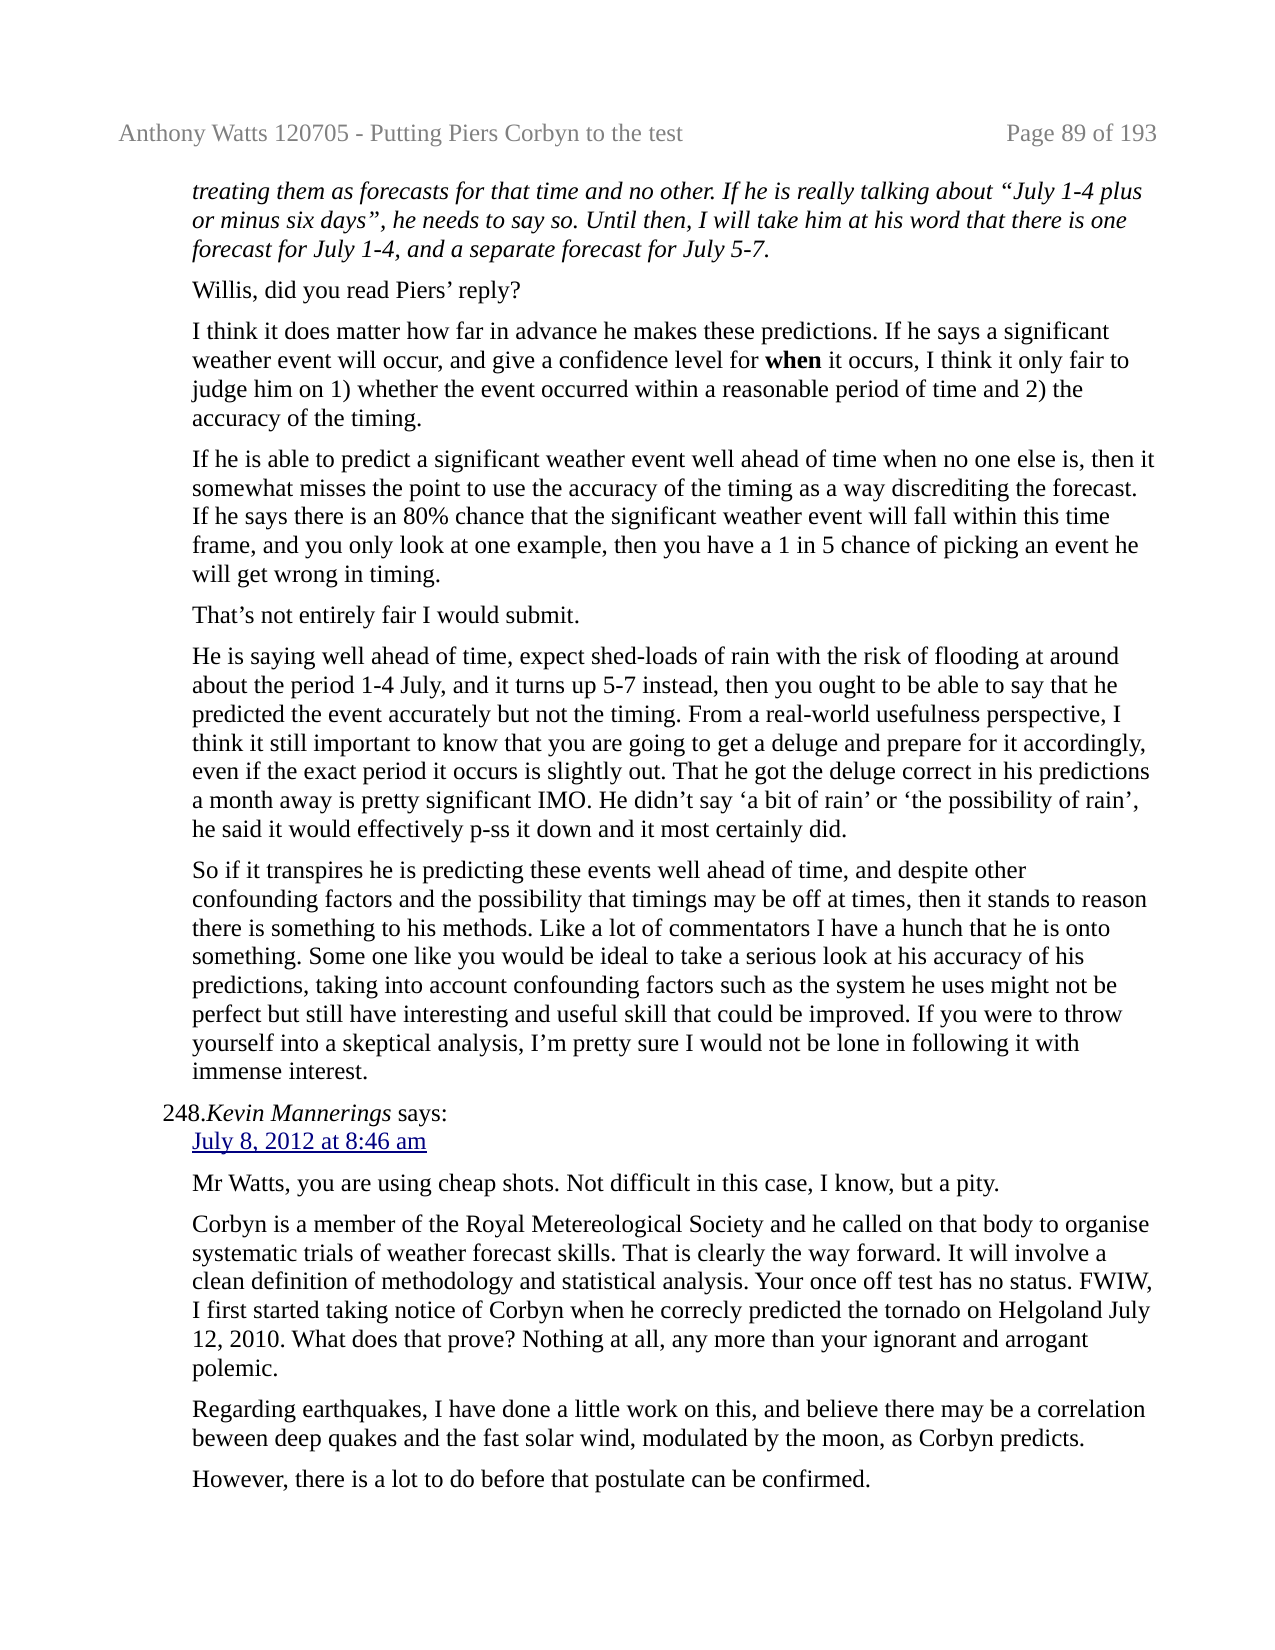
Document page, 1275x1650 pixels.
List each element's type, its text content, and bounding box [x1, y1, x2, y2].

list Kevin Mannerings says: [162, 1098, 1157, 1126]
list Regarding earthquakes, I have done a little work on this, and believe there may be a correlation beween deep quakes and the fast solar wind, modulated by the moon, as Corbyn predicts. [162, 1394, 1157, 1451]
list If he is able to predict a significant weather event well ahead of time when no one else is, then it somewhat misses the point to use the accuracy of the timing as a way discrediting the forecast. If he says there is an 80% chance that the significant weather event will fall within this time frame, and you only look at one example, then you have a 1 in 5 chance of picking an event he will get wrong in timing. [162, 444, 1157, 588]
list July 8, 2012 at 8:46 am [162, 1126, 1157, 1155]
list So if it transpires he is predicting these events well ahead of time, and despite other confounding factors and the possibility that timings may be off at times, then it stands to reason there is something to his methods. Like a lot of commentators I have a hunch that he is onto something. Some one like you would be ideal to take a serious look at his accuracy of his predictions, taking into account confounding factors such as the system he uses might not be perfect but still have interesting and useful skill that could be improved. If you were to throw yourself into a skeptical analysis, I’m pretty sure I would not be lone in following it with immense interest. [162, 855, 1157, 1085]
list That’s not entirely fair I would submit. [162, 600, 1157, 629]
list Willis, did you read Piers’ reply? [162, 275, 1157, 304]
list Corbyn is a member of the Royal Metereological Society and he called on that body to organise systematic trials of weather forecast skills. That is clearly the way forward. It will involve a clean definition of methodology and statistical analysis. Your once off test has no status. FWIW, I first started taking notice of Corbyn when he correcly predicted the tornado on Helgoland July 12, 2010. What does that prove? Nothing at all, any more than your ignorant and arrogant polemic. [162, 1209, 1157, 1381]
list I think it does matter how far in advance he makes these predictions. If he says a significant weather event will occur, and give a confidence level for when it occurs, I think it only fair to judge him on 1) whether the event occurred within a reasonable period of time and 2) the accuracy of the timing. [162, 316, 1157, 431]
list Mr Watts, you are using cheap shots. Not difficult in this case, I know, but a pity. [162, 1168, 1157, 1196]
list However, there is a lot to do before that postulate can be confirmed. [162, 1464, 1157, 1493]
list He is saying well ahead of time, expect shed-loads of rain with the risk of flooding at around about the period 1-4 July, and it turns up 5-7 instead, then you ought to be able to say that he predicted the event accurately but not the timing. From a real-world usefulness perspective, I think it still important to know that you are going to get a deluge and prepare for it accordingly, even if the exact period it occurs is slightly out. That he got the deluge correct in his predictions a month away is pretty significant IMO. He didn’t say ‘a bit of rain’ or ‘the possibility of rain’, he said it would effectively p-ss it down and it most certainly did. [162, 641, 1157, 843]
list treating them as forecasts for that time and no other. If he is really talking about “July 1-4 plus or minus six days”, he needs to say so. Until then, I will take him at his word that there is one forecast for July 1-4, and a separate forecast for July 5-7. [162, 176, 1157, 263]
